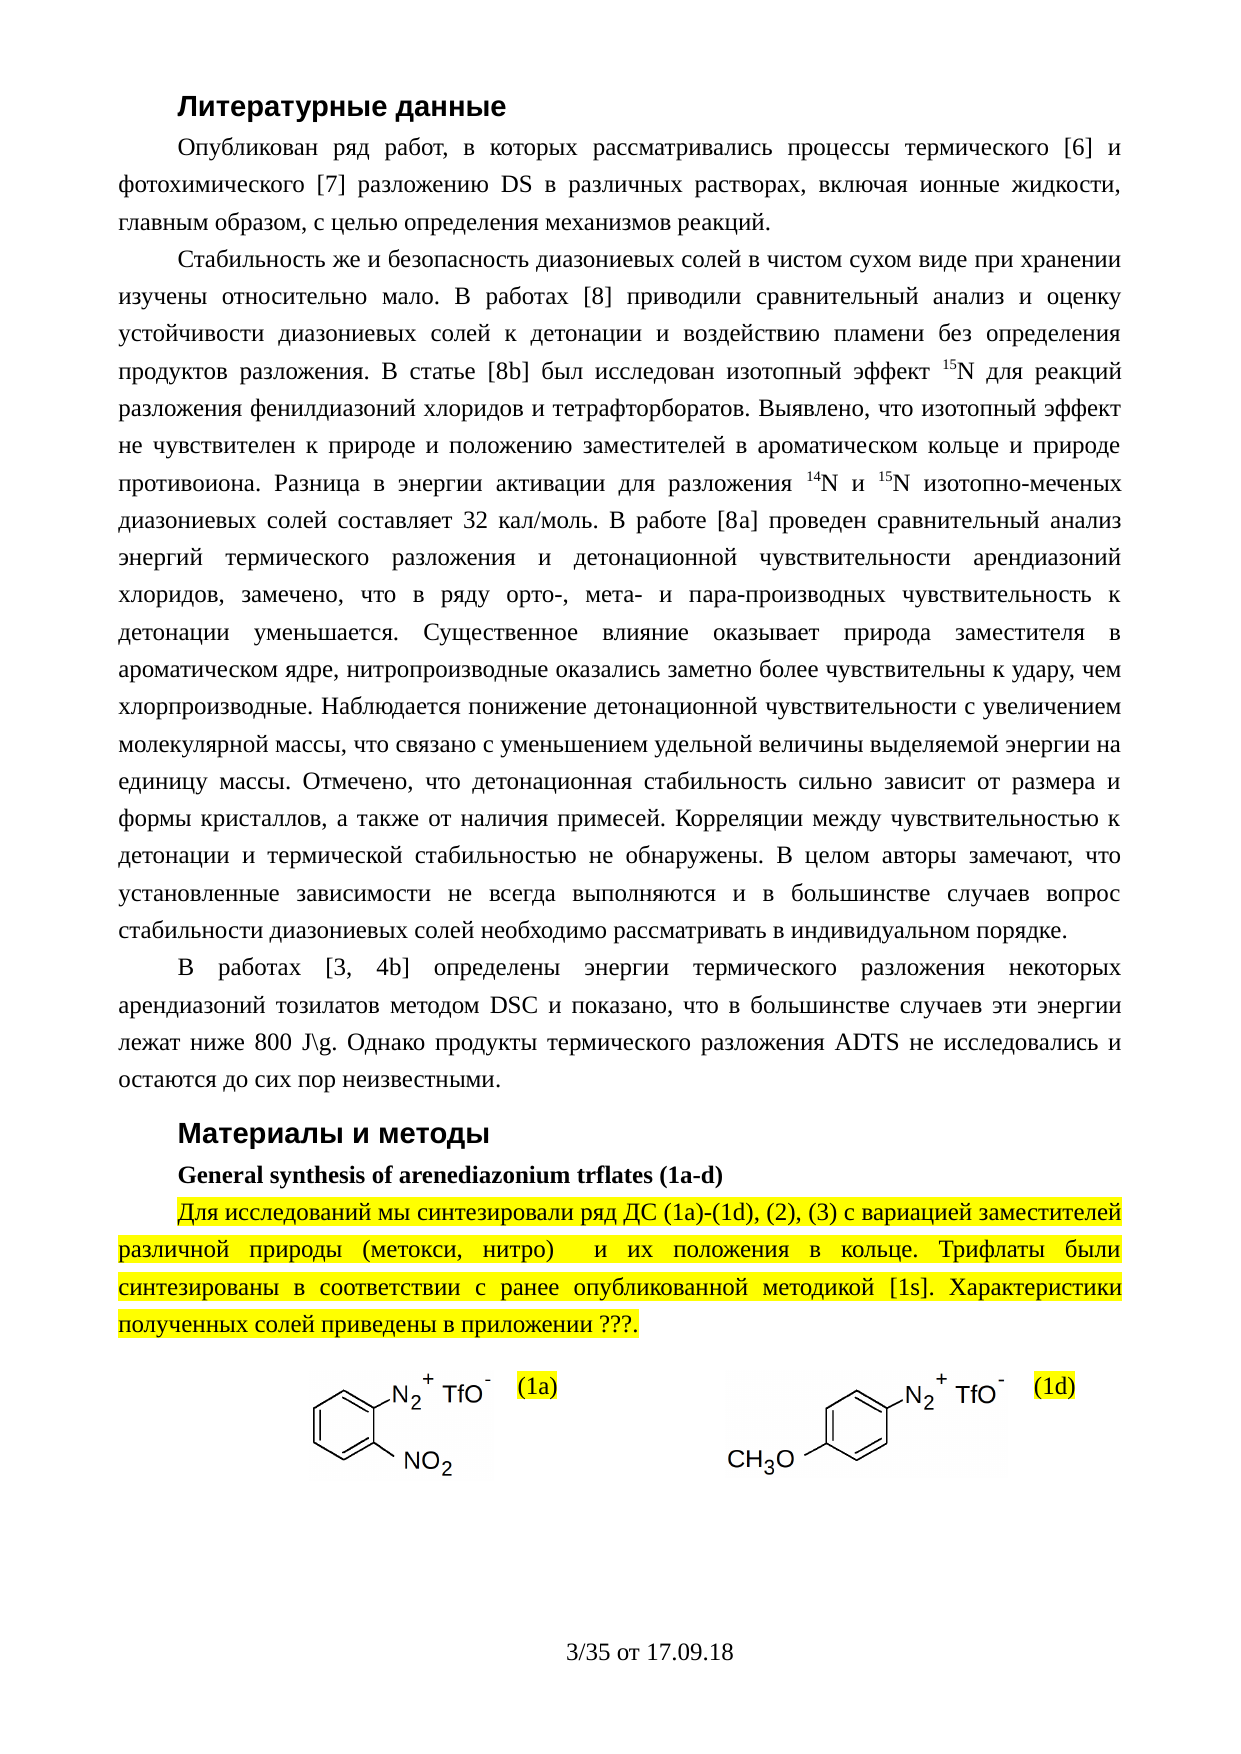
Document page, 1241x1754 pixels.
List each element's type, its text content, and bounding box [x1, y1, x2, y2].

text В работах [3, 4b] определены энергии термического разложения некоторых арендиазоний тозилатов методом DSC и показано, что в большинстве случаев эти энергии лежат ниже 800 J\g. Однако продукты термического разложения ADTS не исследовались и остаются до сих пор неизвестными. [118, 952, 1122, 1093]
picture [725, 1370, 1008, 1478]
table_header [576, 1365, 1013, 1486]
table_header [145, 1365, 499, 1486]
subtitle Литературные данные [118, 88, 1122, 122]
text Опубликован ряд работ, в которых рассматривались процессы термического [6] и фотохимического [7] разложению DS в различных растворах, включая ионные жидкости, главным образом, с целью определения механизмов реакций. [118, 132, 1122, 235]
table_header (1d) [1014, 1365, 1096, 1486]
text Стабильность же и безопасность диазониевых солей в чистом сухом виде при хранении изучены относительно мало. В работах [8] приводили сравнительный анализ и оценку устойчивости диазониевых солей к детонации и воздействию пламени без определения продуктов разложения. В статье [8b] был исследован изотопный эффект 15N для реакций разложения фенилдиазоний хлоридов и тетрафторборатов. Выявлено, что изотопный эффект не чувствителен к природе и положению заместителей в ароматическом кольце и природе противоиона. Разница в энергии активации для разложения 14N и 15N изотопно-меченых диазониевых солей составляет 32 кал/моль. В работе [8a] проведен сравнительный анализ энергий термического разложения и детонационной чувствительности арендиазоний хлоридов, замечено, что в ряду орто-, мета- и пара-производных чувствительность к детонации уменьшается. Существенное влияние оказывает природа заместителя в ароматическом ядре, нитропроизводные оказались заметно более чувствительны к удару, чем хлорпроизводные. Наблюдается понижение детонационной чувствительности с увеличением молекулярной массы, что связано с уменьшением удельной величины выделяемой энергии на единицу массы. Отмечено, что детонационная стабильность сильно зависит от размера и формы кристаллов, а также от наличия примесей. Корреляции между чувствительностью к детонации и термической стабильностью не обнаружены. В целом авторы замечают, что установленные зависимости не всегда выполняются и в большинстве случаев вопрос стабильности диазониевых солей необходимо рассматривать в индивидуальном порядке. [118, 244, 1122, 944]
list Для исследований мы синтезировали ряд ДС (1a)-(1d), (2), (3) с вариацией заместителей различной природы (метокси, нитро) и их положения в кольце. Трифлаты были синтезированы в соответствии с ранее опубликованной методикой [1s]. Характеристики полученных солей приведены в приложении ???. [118, 1197, 1122, 1338]
subtitle Материалы и методы [118, 1116, 1122, 1150]
table_header (1a) [499, 1365, 576, 1486]
picture [309, 1370, 494, 1481]
text General synthesis of arenediazonium trflates (1a-d) [118, 1160, 1122, 1189]
